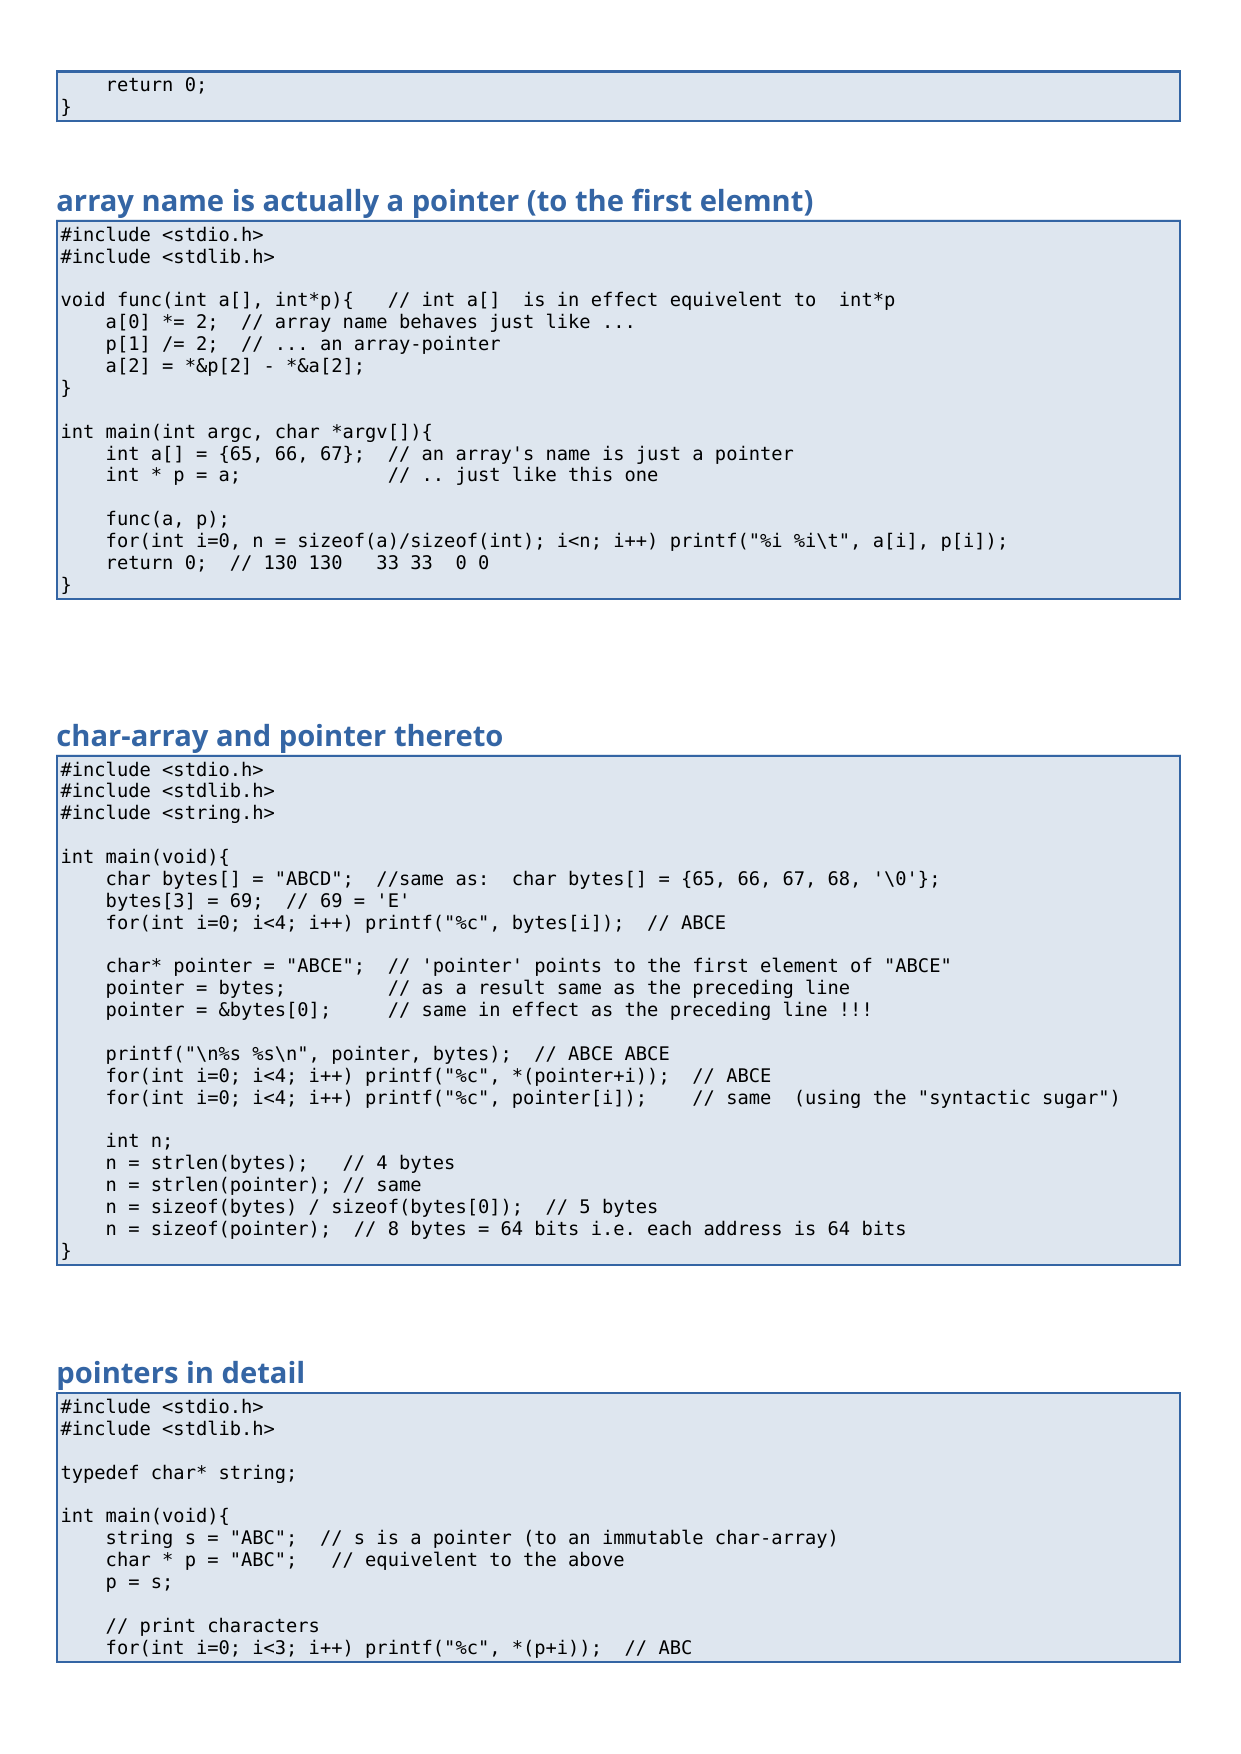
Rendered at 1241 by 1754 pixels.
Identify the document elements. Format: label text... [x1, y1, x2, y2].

text int main(int argc, char *argv[]){ [58, 416, 1179, 438]
text // print characters [58, 1611, 1179, 1632]
text #include <stdio.h> [58, 222, 1179, 241]
title char-array and pointer thereto [56, 715, 1181, 754]
text } [58, 373, 1179, 394]
text for(int i=0; i<3; i++) printf("%c", *(p+i)); // ABC [58, 1632, 1179, 1661]
text #include <stdio.h> [58, 757, 1179, 776]
text int main(void){ [58, 1501, 1179, 1523]
text char* pointer = "ABCE"; // 'pointer' points to the first element of "ABCE" [58, 951, 1179, 973]
text #include <stdlib.h> [58, 241, 1179, 263]
text } [58, 92, 1179, 120]
text a[2] = *&p[2] - *&a[2]; [58, 351, 1179, 373]
text #include <stdlib.h> [58, 776, 1179, 798]
text int * p = a; // .. just like this one [58, 460, 1179, 482]
text #include <stdio.h> [58, 1394, 1179, 1414]
text #include <string.h> [58, 798, 1179, 820]
text for(int i=0; i<4; i++) printf("%c", bytes[i]); // ABCE [58, 908, 1179, 929]
text int a[] = {65, 66, 67}; // an array's name is just a pointer [58, 438, 1179, 460]
text n = sizeof(pointer); // 8 bytes = 64 bits i.e. each address is 64 bits [58, 1214, 1179, 1236]
text int main(void){ [58, 842, 1179, 864]
text char bytes[] = "ABCD"; //same as: char bytes[] = {65, 66, 67, 68, '\0'}; [58, 864, 1179, 886]
text n = strlen(pointer); // same [58, 1170, 1179, 1192]
text bytes[3] = 69; // 69 = 'E' [58, 886, 1179, 908]
text return 0; // 130 130 33 33 0 0 [58, 548, 1179, 569]
text } [58, 569, 1179, 598]
text char * p = "ABC"; // equivelent to the above [58, 1545, 1179, 1567]
text for(int i=0, n = sizeof(a)/sizeof(int); i<n; i++) printf("%i %i\t", a[i], p[i]); [58, 526, 1179, 548]
text printf("\n%s %s\n", pointer, bytes); // ABCE ABCE [58, 1039, 1179, 1061]
text n = sizeof(bytes) / sizeof(bytes[0]); // 5 bytes [58, 1192, 1179, 1214]
text typedef char* string; [58, 1457, 1179, 1479]
text a[0] *= 2; // array name behaves just like ... [58, 307, 1179, 329]
text void func(int a[], int*p){ // int a[] is in effect equivelent to int*p [58, 285, 1179, 307]
text return 0; [58, 73, 1179, 92]
text int n; [58, 1126, 1179, 1148]
text p[1] /= 2; // ... an array-pointer [58, 329, 1179, 351]
title array name is actually a pointer (to the first elemnt) [56, 180, 1181, 219]
text pointer = bytes; // as a result same as the preceding line [58, 973, 1179, 995]
text n = strlen(bytes); // 4 bytes [58, 1148, 1179, 1170]
text string s = "ABC"; // s is a pointer (to an immutable char-array) [58, 1523, 1179, 1545]
text for(int i=0; i<4; i++) printf("%c", pointer[i]); // same (using the "syntactic sugar") [58, 1083, 1179, 1104]
text for(int i=0; i<4; i++) printf("%c", *(pointer+i)); // ABCE [58, 1061, 1179, 1083]
text pointer = &bytes[0]; // same in effect as the preceding line !!! [58, 995, 1179, 1017]
text #include <stdlib.h> [58, 1414, 1179, 1436]
text func(a, p); [58, 504, 1179, 526]
text } [58, 1236, 1179, 1264]
title pointers in detail [56, 1352, 1181, 1392]
text p = s; [58, 1567, 1179, 1589]
